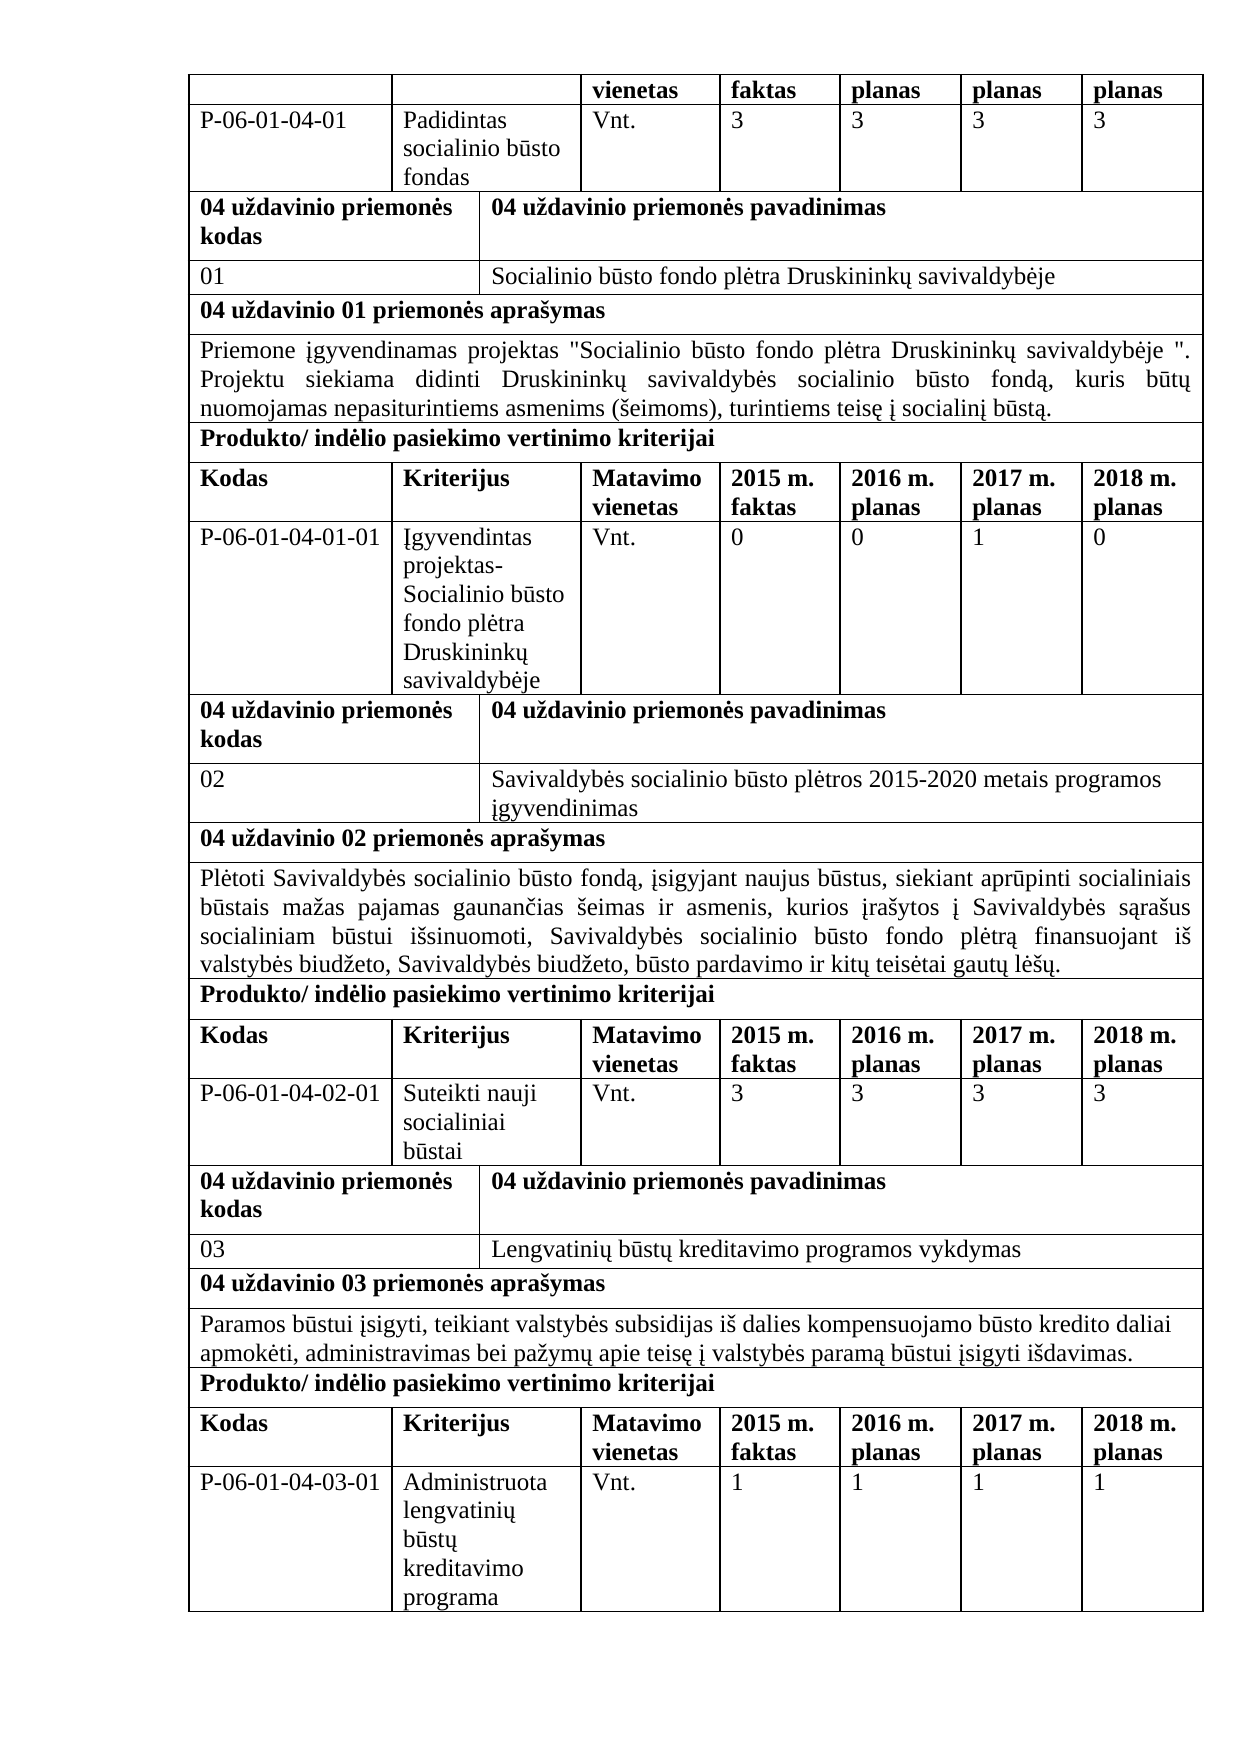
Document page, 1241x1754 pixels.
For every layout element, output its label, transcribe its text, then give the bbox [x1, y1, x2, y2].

table_cell 0 [1083, 522, 1202, 694]
table_cell 3 [1083, 105, 1202, 191]
table_cell planas [962, 75, 1081, 104]
table_cell 04 uždavinio priemonės kodas [190, 695, 479, 763]
table_cell 0 [841, 522, 960, 694]
table_cell planas [1083, 75, 1202, 104]
table_cell 04 uždavinio 03 priemonės aprašymas [190, 1269, 1202, 1308]
table_cell Produkto/ indėlio pasiekimo vertinimo kriterijai [190, 979, 1202, 1019]
table_cell 04 uždavinio priemonės pavadinimas [480, 192, 1202, 260]
table_cell Matavimo vienetas [582, 463, 719, 521]
table_cell 1 [721, 1467, 839, 1611]
table_cell Paramos būstui įsigyti, teikiant valstybės subsidijas iš dalies kompensuojamo būsto kredito daliai apmokėti, administravimas bei pažymų apie teisę į valstybės paramą būstui įsigyti išdavimas. [190, 1309, 1202, 1367]
table_cell 2015 m. faktas [721, 1408, 839, 1466]
table_cell Lengvatinių būstų kreditavimo programos vykdymas [480, 1235, 1202, 1267]
table_cell 2017 m. planas [962, 463, 1081, 521]
table_cell 3 [721, 1079, 839, 1165]
table_cell 2017 m. planas [962, 1408, 1081, 1466]
table_cell 01 [190, 261, 479, 294]
table_cell Priemone įgyvendinamas projektas "Socialinio būsto fondo plėtra Druskininkų savivaldybėje ". Projektu siekiama didinti Druskininkų savivaldybės socialinio būsto fondą, kuris būtų nuomojamas nepasiturintiems asmenims (šeimoms), turintiems teisę į socialinį būstą. [190, 335, 1202, 422]
table_cell 04 uždavinio priemonės kodas [190, 1166, 479, 1233]
table_cell Administruota lengvatinių būstų kreditavimo programa [393, 1467, 580, 1611]
table_cell Matavimo vienetas [582, 1020, 719, 1077]
table_cell Įgyvendintas projektas- Socialinio būsto fondo plėtra Druskininkų savivaldybėje [393, 522, 580, 694]
table_cell 3 [721, 105, 839, 191]
table_cell Plėtoti Savivaldybės socialinio būsto fondą, įsigyjant naujus būstus, siekiant aprūpinti socialiniais būstais mažas pajamas gaunančias šeimas ir asmenis, kurios įrašytos į Savivaldybės sąrašus socialiniam būstui išsinuomoti, Savivaldybės socialinio būsto fondo plėtrą finansuojant iš valstybės biudžeto, Savivaldybės biudžeto, būsto pardavimo ir kitų teisėtai gautų lėšų. [190, 863, 1202, 978]
table_cell faktas [721, 75, 839, 104]
table_cell Kodas [190, 1408, 391, 1466]
table_cell Matavimo vienetas [582, 1408, 719, 1466]
table_cell [190, 75, 391, 104]
table_cell 2016 m. planas [841, 463, 960, 521]
table_cell Savivaldybės socialinio būsto plėtros 2015-2020 metais programos įgyvendinimas [480, 764, 1202, 822]
table_cell 04 uždavinio 01 priemonės aprašymas [190, 295, 1202, 334]
table_cell 04 uždavinio priemonės pavadinimas [480, 695, 1202, 763]
table_cell 1 [962, 1467, 1081, 1611]
table_cell P-06-01-04-03-01 [190, 1467, 391, 1611]
table_cell Suteikti nauji socialiniai būstai [393, 1079, 580, 1165]
table_cell 2016 m. planas [841, 1020, 960, 1077]
table_cell Kriterijus [393, 463, 580, 521]
table_cell 2015 m. faktas [721, 1020, 839, 1077]
table_cell 03 [190, 1235, 479, 1267]
table_cell 1 [1083, 1467, 1202, 1611]
table_cell 1 [841, 1467, 960, 1611]
table_cell 2017 m. planas [962, 1020, 1081, 1077]
table_cell 3 [841, 105, 960, 191]
table_cell 2016 m. planas [841, 1408, 960, 1466]
table_cell 3 [962, 1079, 1081, 1165]
table_cell Kodas [190, 463, 391, 521]
table_cell 2018 m. planas [1083, 1408, 1202, 1466]
table_cell Padidintas socialinio būsto fondas [393, 105, 580, 191]
table_cell 2018 m. planas [1083, 463, 1202, 521]
table_cell [393, 75, 580, 104]
table_cell P-06-01-04-01-01 [190, 522, 391, 694]
table_cell Socialinio būsto fondo plėtra Druskininkų savivaldybėje [480, 261, 1202, 294]
table_cell Produkto/ indėlio pasiekimo vertinimo kriterijai [190, 423, 1202, 462]
table_cell Kodas [190, 1020, 391, 1077]
table_cell P-06-01-04-02-01 [190, 1079, 391, 1165]
table_cell 3 [962, 105, 1081, 191]
table_cell Vnt. [582, 522, 719, 694]
table_cell Produkto/ indėlio pasiekimo vertinimo kriterijai [190, 1368, 1202, 1407]
table_cell 2018 m. planas [1083, 1020, 1202, 1077]
table_cell 2015 m. faktas [721, 463, 839, 521]
table_cell Kriterijus [393, 1020, 580, 1077]
table_cell 1 [962, 522, 1081, 694]
table_cell 04 uždavinio priemonės pavadinimas [480, 1166, 1202, 1233]
table_cell 3 [1083, 1079, 1202, 1165]
table_cell 02 [190, 764, 479, 822]
table_cell 04 uždavinio 02 priemonės aprašymas [190, 823, 1202, 862]
table_cell 04 uždavinio priemonės kodas [190, 192, 479, 260]
table_cell P-06-01-04-01 [190, 105, 391, 191]
table_cell Vnt. [582, 105, 719, 191]
table_cell vienetas [582, 75, 719, 104]
table_cell Kriterijus [393, 1408, 580, 1466]
table_cell 3 [841, 1079, 960, 1165]
table_cell Vnt. [582, 1079, 719, 1165]
table_cell 0 [721, 522, 839, 694]
table_cell Vnt. [582, 1467, 719, 1611]
table_cell planas [841, 75, 960, 104]
